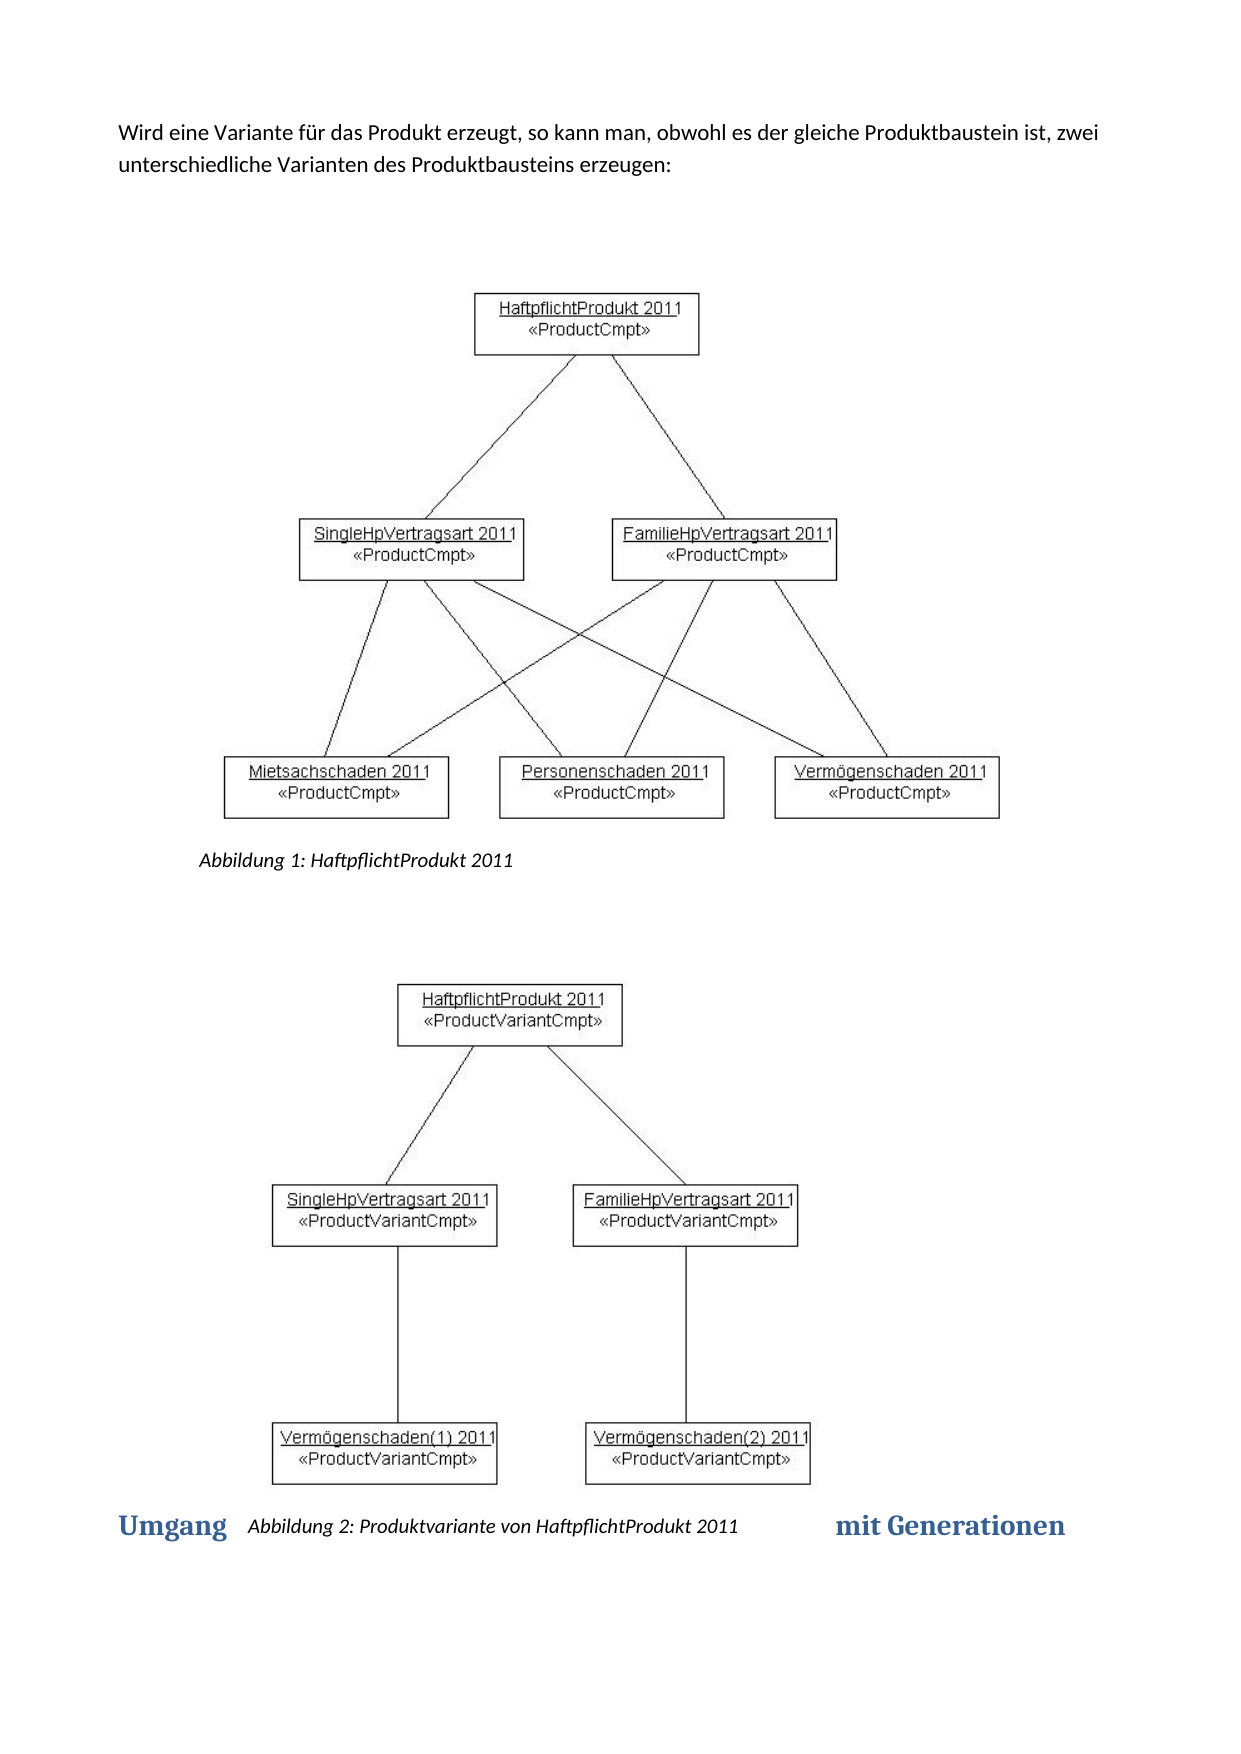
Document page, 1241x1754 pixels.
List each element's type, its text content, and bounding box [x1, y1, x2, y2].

subtitle Umgang [118, 1509, 248, 1543]
subtitle mit Generationen [835, 1509, 1122, 1543]
picture [199, 268, 1025, 844]
text Wird eine Variante für das Produkt erzeugt, so kann man, obwohl es der gleiche Produktbaustein ist, zwei unterschiedliche Varianten des Produktbausteins erzeugen: [118, 118, 1122, 178]
text Abbildung 1: HaftpflichtProdukt 2011 [199, 844, 1024, 873]
picture [247, 959, 836, 1510]
text Abbildung 2: Produktvariante von HaftpflichtProdukt 2011 [248, 1510, 835, 1538]
